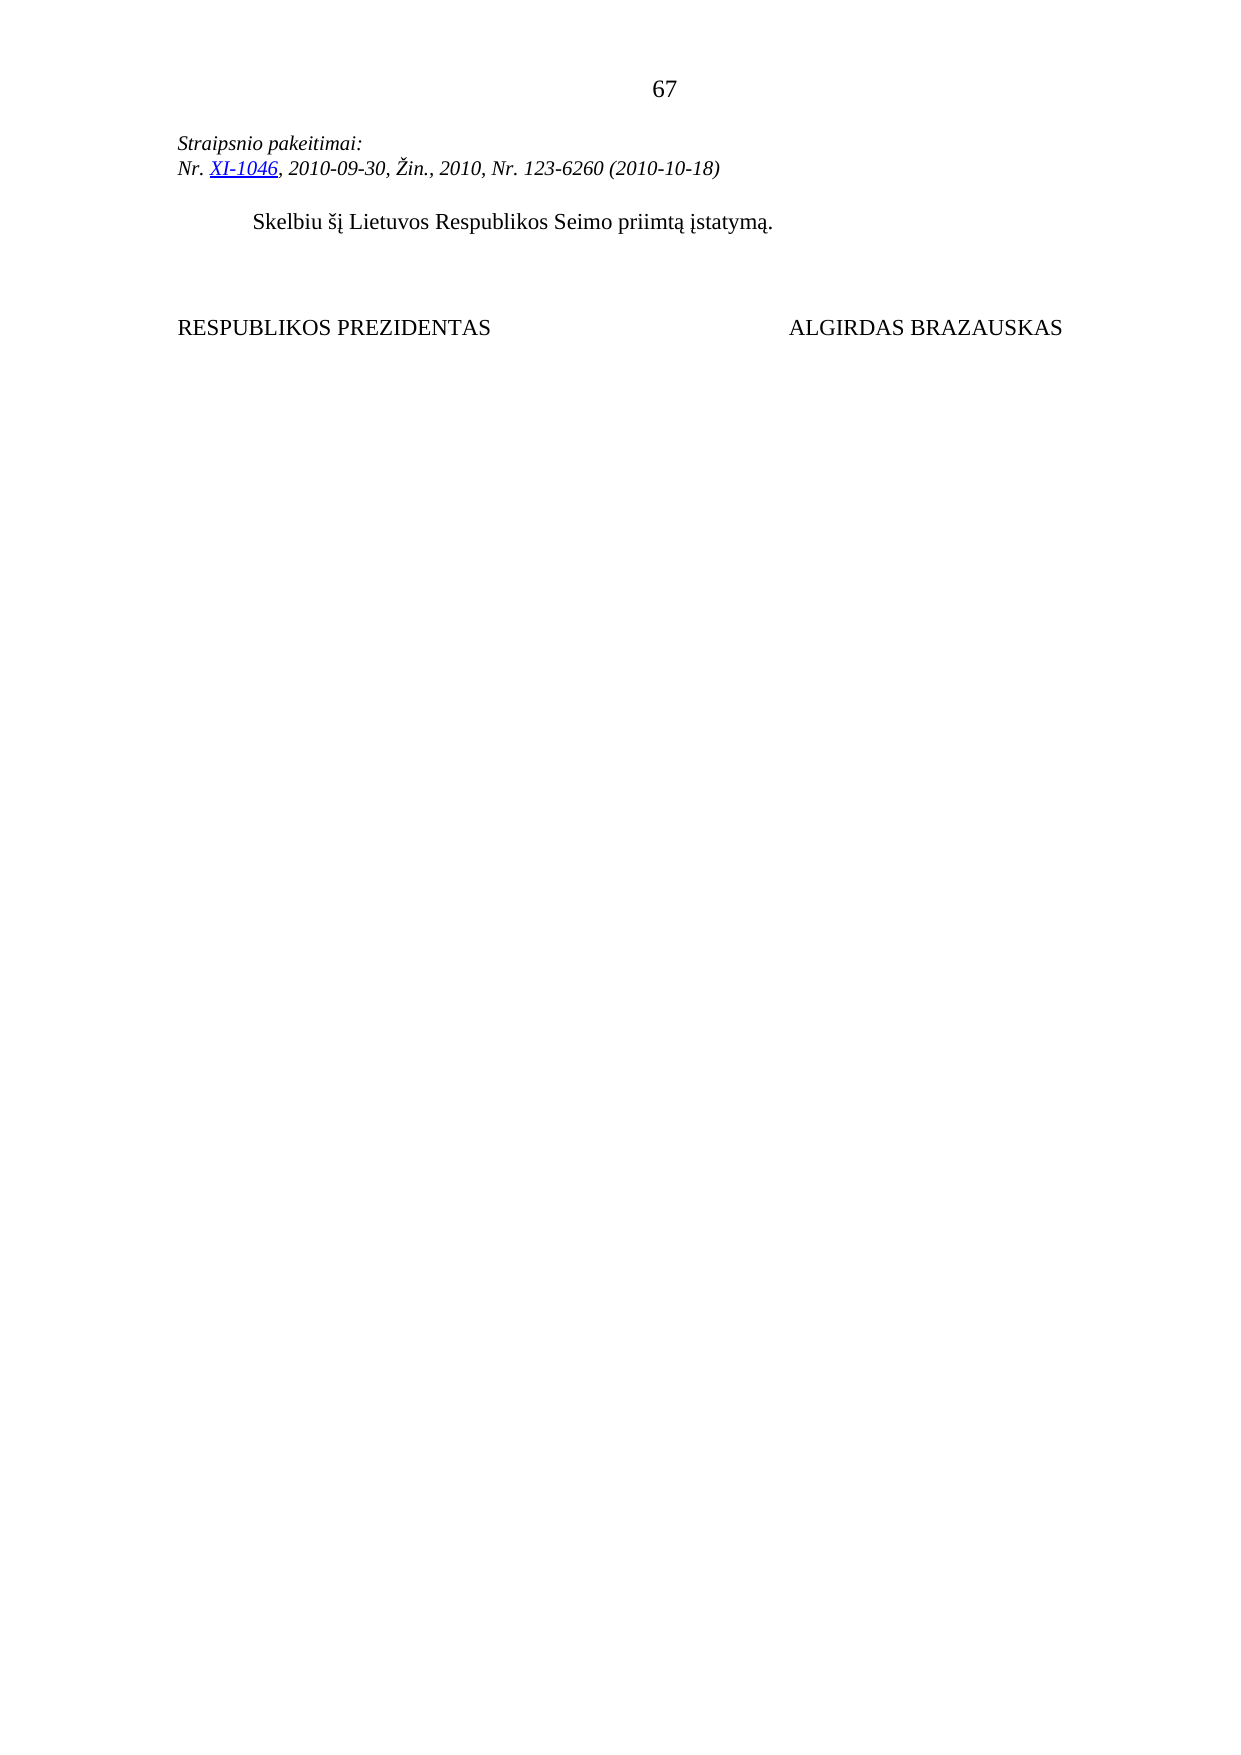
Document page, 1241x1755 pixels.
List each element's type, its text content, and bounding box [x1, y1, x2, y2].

text Skelbiu šį Lietuvos Respublikos Seimo priimtą įstatymą. [177, 208, 1152, 234]
text RESPUBLIKOS PREZIDENTAS ALGIRDAS BRAZAUSKAS [177, 314, 1152, 340]
text Straipsnio pakeitimai: [177, 131, 1152, 155]
text Nr. XI-1046, 2010-09-30, Žin., 2010, Nr. 123-6260 (2010-10-18) [177, 155, 1152, 179]
